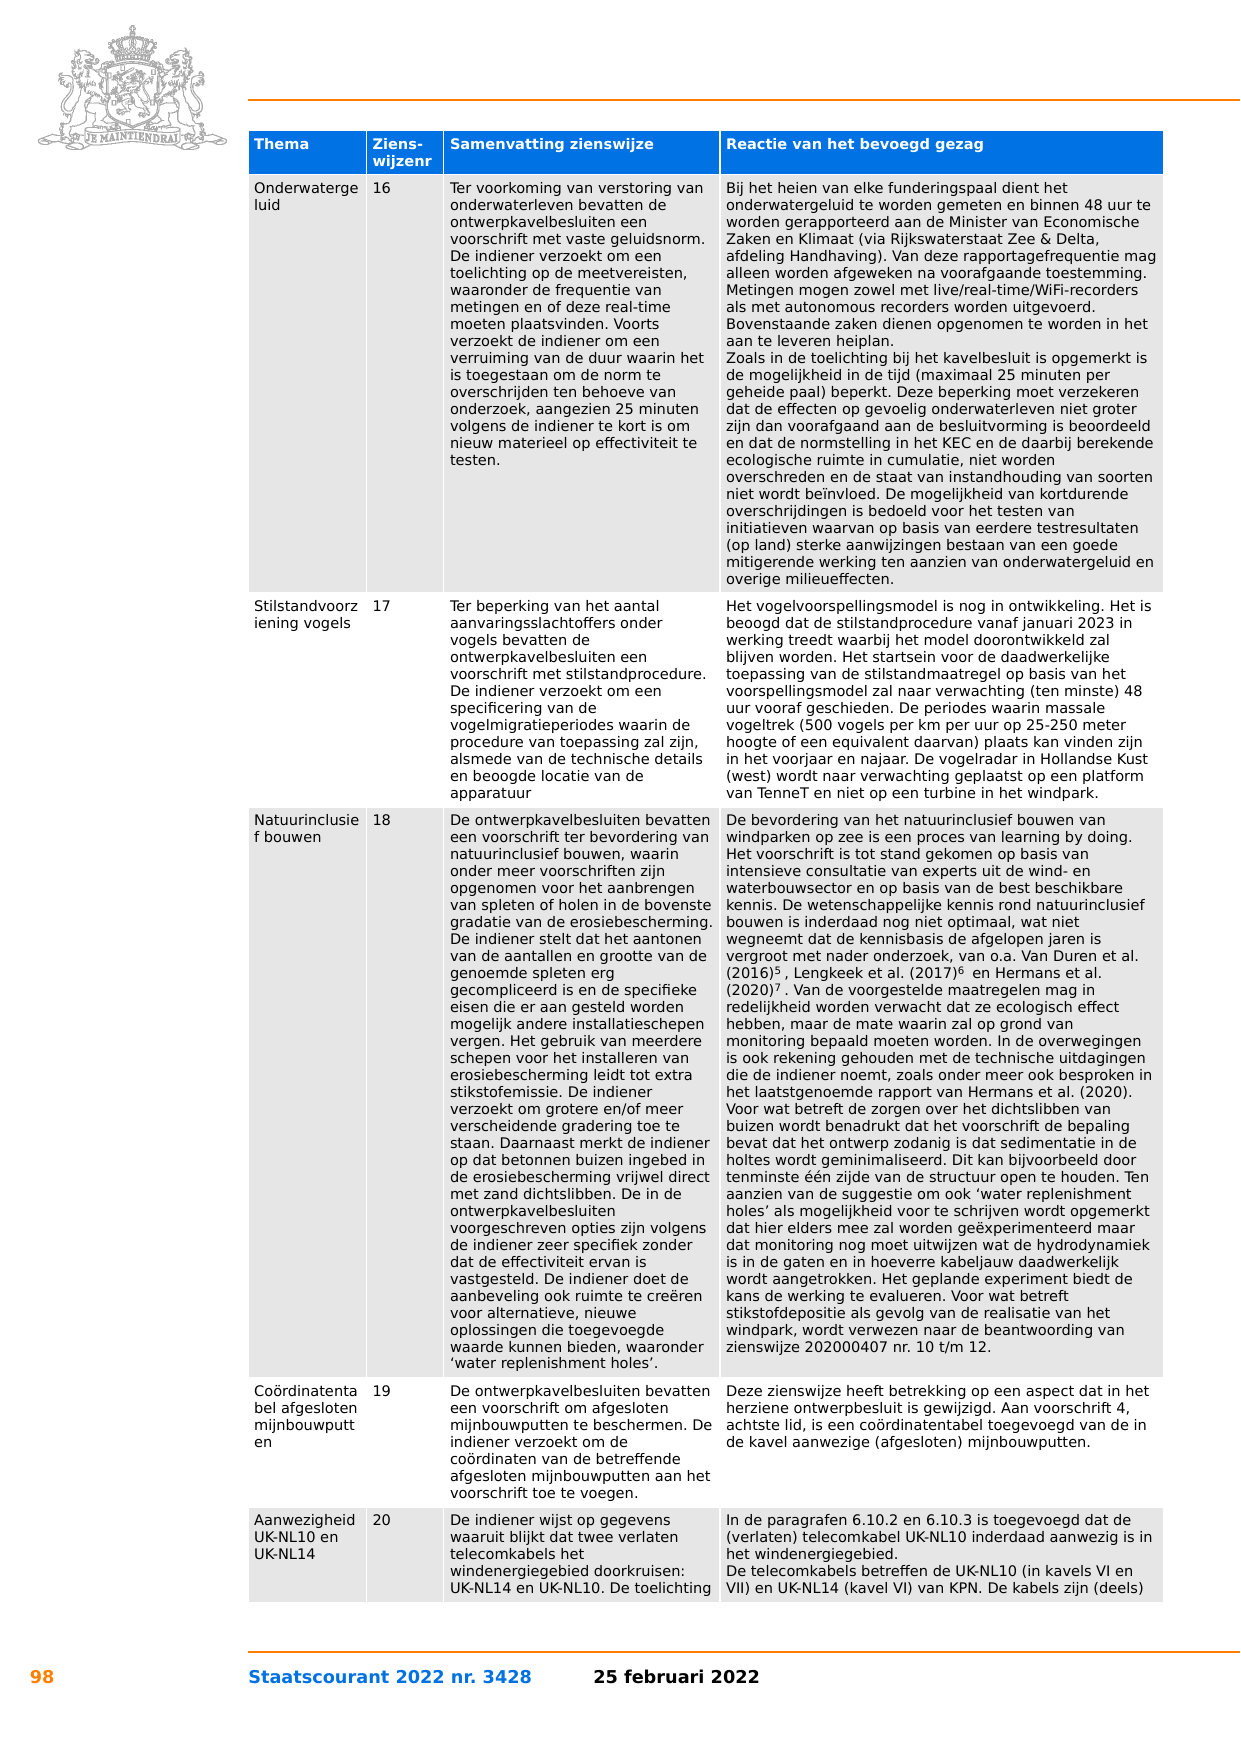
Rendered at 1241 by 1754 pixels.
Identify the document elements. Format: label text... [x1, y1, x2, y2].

table_cell 16 [367, 175, 443, 592]
table_cell Bij het heien van elke funderingspaal dient het onderwatergeluid te worden gemeten en binnen 48 uur te worden gerapporteerd aan de Minister van Economische Zaken en Klimaat (via Rijkswaterstaat Zee & Delta, afdeling Handhaving). Van deze rapportagefrequentie mag alleen worden afgeweken na voorafgaande toestemming. Metingen mogen zowel met live/real-time/WiFi-recorders als met autonomous recorders worden uitgevoerd. Bovenstaande zaken dienen opgenomen te worden in het aan te leveren heiplan. Zoals in de toelichting bij het kavelbesluit is opgemerkt is de mogelijkheid in de tijd (maximaal 25 minuten per geheide paal) beperkt. Deze beperking moet verzekeren dat de effecten op gevoelig onderwaterleven niet groter zijn dan voorafgaand aan de besluitvorming is beoordeeld en dat de normstelling in het KEC en de daarbij berekende ecologische ruimte in cumulatie, niet worden overschreden en de staat van instandhouding van soorten niet wordt beïnvloed. De mogelijkheid van kortdurende overschrijdingen is bedoeld voor het testen van initiatieven waarvan op basis van eerdere testresultaten (op land) sterke aanwijzingen bestaan van een goede mitigerende werking ten aanzien van onderwatergeluid en overige milieueffecten. [721, 175, 1163, 592]
table_header Samenvatting zienswijze [444, 131, 719, 174]
table_cell Deze zienswijze heeft betrekking op een aspect dat in het herziene ontwerpbesluit is gewijzigd. Aan voorschrift 4, achtste lid, is een coördinatentabel toegevoegd van de in de kavel aanwezige (afgesloten) mijnbouwputten. [721, 1378, 1163, 1506]
table_cell Onderwatergeluid [249, 175, 366, 592]
table_cell Stilstandvoorziening vogels [249, 593, 366, 806]
table_cell De ontwerpkavelbesluiten bevatten een voorschrift ter bevordering van natuurinclusief bouwen, waarin onder meer voorschriften zijn opgenomen voor het aanbrengen van spleten of holen in de bovenste gradatie van de erosiebescherming. De indiener stelt dat het aantonen van de aantallen en grootte van de genoemde spleten erg gecompliceerd is en de specifieke eisen die er aan gesteld worden mogelijk andere installatieschepen vergen. Het gebruik van meerdere schepen voor het installeren van erosiebescherming leidt tot extra stikstofemissie. De indiener verzoekt om grotere en/of meer verscheidende gradering toe te staan. Daarnaast merkt de indiener op dat betonnen buizen ingebed in de erosiebescherming vrijwel direct met zand dichtslibben. De in de ontwerpkavelbesluiten voorgeschreven opties zijn volgens de indiener zeer specifiek zonder dat de effectiviteit ervan is vastgesteld. De indiener doet de aanbeveling ook ruimte te creëren voor alternatieve, nieuwe oplossingen die toegevoegde waarde kunnen bieden, waaronder ‘water replenishment holes’. [444, 808, 719, 1377]
table_header Ziens-wijzenr [367, 131, 443, 174]
table_cell Coördinatentabel afgesloten mijnbouwputten [249, 1378, 366, 1506]
table_cell Aanwezigheid UK-NL10 en UK-NL14 [249, 1508, 366, 1602]
table_cell 18 [367, 808, 443, 1377]
table_cell De bevordering van het natuurinclusief bouwen van windparken op zee is een proces van learning by doing. Het voorschrift is tot stand gekomen op basis van intensieve consultatie van experts uit de wind- en waterbouwsector en op basis van de best beschikbare kennis. De wetenschappelijke kennis rond natuurinclusief bouwen is inderdaad nog niet optimaal, wat niet wegneemt dat de kennisbasis de afgelopen jaren is vergroot met nader onderzoek, van o.a. Van Duren et al. (2016)5, Lengkeek et al. (2017)6 en Hermans et al. (2020)7. Van de voorgestelde maatregelen mag in redelijkheid worden verwacht dat ze ecologisch effect hebben, maar de mate waarin zal op grond van monitoring bepaald moeten worden. In de overwegingen is ook rekening gehouden met de technische uitdagingen die de indiener noemt, zoals onder meer ook besproken in het laatstgenoemde rapport van Hermans et al. (2020). Voor wat betreft de zorgen over het dichtslibben van buizen wordt benadrukt dat het voorschrift de bepaling bevat dat het ontwerp zodanig is dat sedimentatie in de holtes wordt geminimaliseerd. Dit kan bijvoorbeeld door tenminste één zijde van de structuur open te houden. Ten aanzien van de suggestie om ook ‘water replenishment holes’ als mogelijkheid voor te schrijven wordt opgemerkt dat hier elders mee zal worden geëxperimenteerd maar dat monitoring nog moet uitwijzen wat de hydrodynamiek is in de gaten en in hoeverre kabeljauw daadwerkelijk wordt aangetrokken. Het geplande experiment biedt de kans de werking te evalueren. Voor wat betreft stikstofdepositie als gevolg van de realisatie van het windpark, wordt verwezen naar de beantwoording van zienswijze 202000407 nr. 10 t/m 12. [721, 808, 1163, 1377]
table_header Thema [249, 131, 366, 174]
picture [38, 25, 227, 150]
table_cell In de paragrafen 6.10.2 en 6.10.3 is toegevoegd dat de (verlaten) telecomkabel UK-NL10 inderdaad aanwezig is in het windenergiegebied. De telecomkabels betreffen de UK-NL10 (in kavels VI en VII) en UK-NL14 (kavel VI) van KPN. De kabels zijn (deels) [721, 1508, 1163, 1602]
table_cell Natuurinclusief bouwen [249, 808, 366, 1377]
table_header Reactie van het bevoegd gezag [721, 131, 1163, 174]
table_cell Het vogelvoorspellingsmodel is nog in ontwikkeling. Het is beoogd dat de stilstandprocedure vanaf januari 2023 in werking treedt waarbij het model doorontwikkeld zal blijven worden. Het startsein voor de daadwerkelijke toepassing van de stilstandmaatregel op basis van het voorspellingsmodel zal naar verwachting (ten minste) 48 uur vooraf geschieden. De periodes waarin massale vogeltrek (500 vogels per km per uur op 25-250 meter hoogte of een equivalent daarvan) plaats kan vinden zijn in het voorjaar en najaar. De vogelradar in Hollandse Kust (west) wordt naar verwachting geplaatst op een platform van TenneT en niet op een turbine in het windpark. [721, 593, 1163, 806]
table_cell 17 [367, 593, 443, 806]
table_cell De indiener wijst op gegevens waaruit blijkt dat twee verlaten telecomkabels het windenergiegebied doorkruisen: UK-NL14 en UK-NL10. De toelichting [444, 1508, 719, 1602]
table_cell 20 [367, 1508, 443, 1602]
table_cell Ter beperking van het aantal aanvaringsslachtoffers onder vogels bevatten de ontwerpkavelbesluiten een voorschrift met stilstandprocedure. De indiener verzoekt om een specificering van de vogelmigratieperiodes waarin de procedure van toepassing zal zijn, alsmede van de technische details en beoogde locatie van de apparatuur [444, 593, 719, 806]
table_cell 19 [367, 1378, 443, 1506]
table_cell Ter voorkoming van verstoring van onderwaterleven bevatten de ontwerpkavelbesluiten een voorschrift met vaste geluidsnorm. De indiener verzoekt om een toelichting op de meetvereisten, waaronder de frequentie van metingen en of deze real-time moeten plaatsvinden. Voorts verzoekt de indiener om een verruiming van de duur waarin het is toegestaan om de norm te overschrijden ten behoeve van onderzoek, aangezien 25 minuten volgens de indiener te kort is om nieuw materieel op effectiviteit te testen. [444, 175, 719, 592]
table_cell De ontwerpkavelbesluiten bevatten een voorschrift om afgesloten mijnbouwputten te beschermen. De indiener verzoekt om de coördinaten van de betreffende afgesloten mijnbouwputten aan het voorschrift toe te voegen. [444, 1378, 719, 1506]
